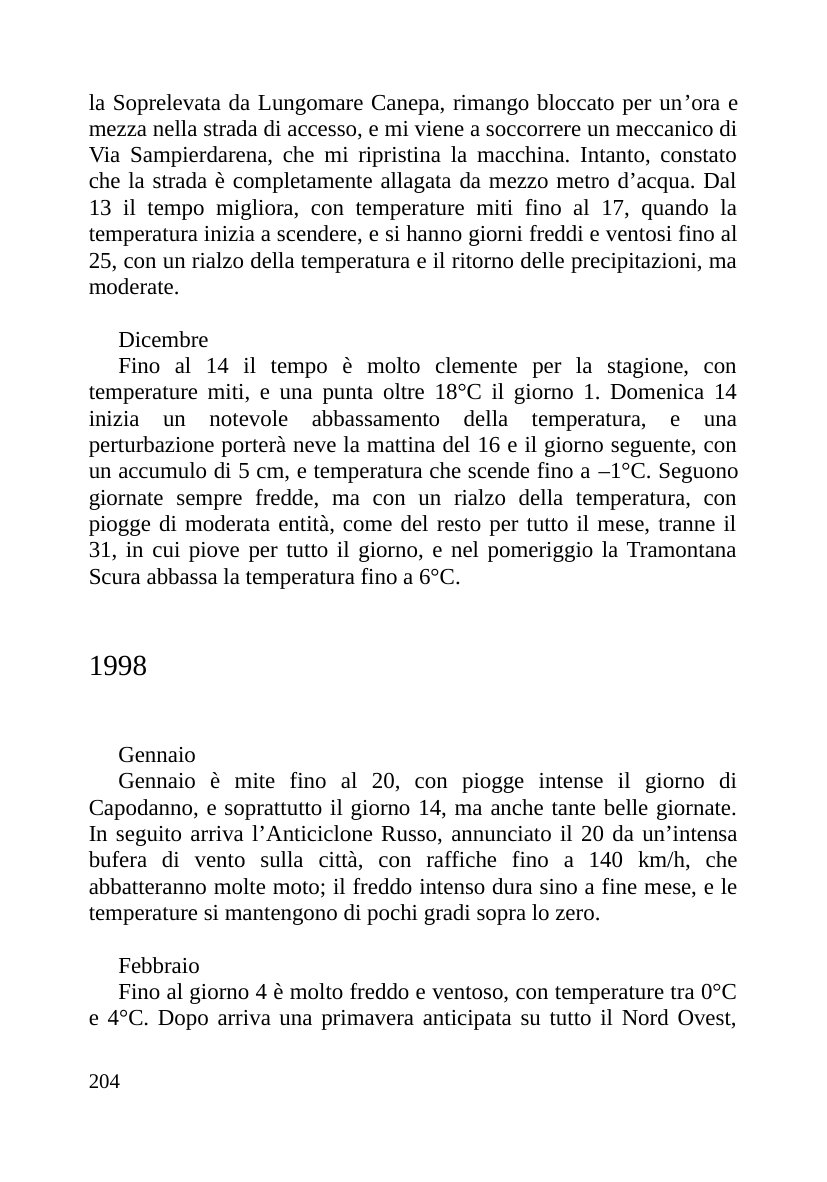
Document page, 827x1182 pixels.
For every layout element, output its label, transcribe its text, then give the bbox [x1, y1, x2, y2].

subtitle 1998 [88, 648, 738, 682]
text Gennaio [88, 741, 738, 767]
text la Soprelevata da Lungomare Canepa, rimango bloccato per un’ora e mezza nella strada di accesso, e mi viene a soccorrere un meccanico di Via Sampierdarena, che mi ripristina la macchina. Intanto, constato che la strada è completamente allagata da mezzo metro d’acqua. Dal 13 il tempo migliora, con temperature miti fino al 17, quando la temperatura inizia a scendere, e si hanno giorni freddi e ventosi fino al 25, con un rialzo della temperatura e il ritorno delle precipitazioni, ma moderate. [88, 88, 738, 299]
text Dicembre [88, 326, 738, 352]
text Fino al 14 il tempo è molto clemente per la stagione, con temperature miti, e una punta oltre 18°C il giorno 1. Domenica 14 inizia un notevole abbassamento della temperatura, e una perturbazione porterà neve la mattina del 16 e il giorno seguente, con un accumulo di 5 cm, e temperatura che scende fino a ‒1°C. Seguono giornate sempre fredde, ma con un rialzo della temperatura, con piogge di moderata entità, come del resto per tutto il mese, tranne il 31, in cui piove per tutto il giorno, e nel pomeriggio la Tramontana Scura abbassa la temperatura fino a 6°C. [88, 352, 738, 589]
text Febbraio [88, 952, 738, 978]
text Gennaio è mite fino al 20, con piogge intense il giorno di Capodanno, e soprattutto il giorno 14, ma anche tante belle giornate. In seguito arriva l’Anticiclone Russo, annunciato il 20 da un’intensa bufera di vento sulla città, con raffiche fino a 140 km/h, che abbatteranno molte moto; il freddo intenso dura sino a fine mese, e le temperature si mantengono di pochi gradi sopra lo zero. [88, 767, 738, 925]
text Fino al giorno 4 è molto freddo e ventoso, con temperature tra 0°C e 4°C. Dopo arriva una primavera anticipata su tutto il Nord Ovest, [88, 978, 738, 1031]
